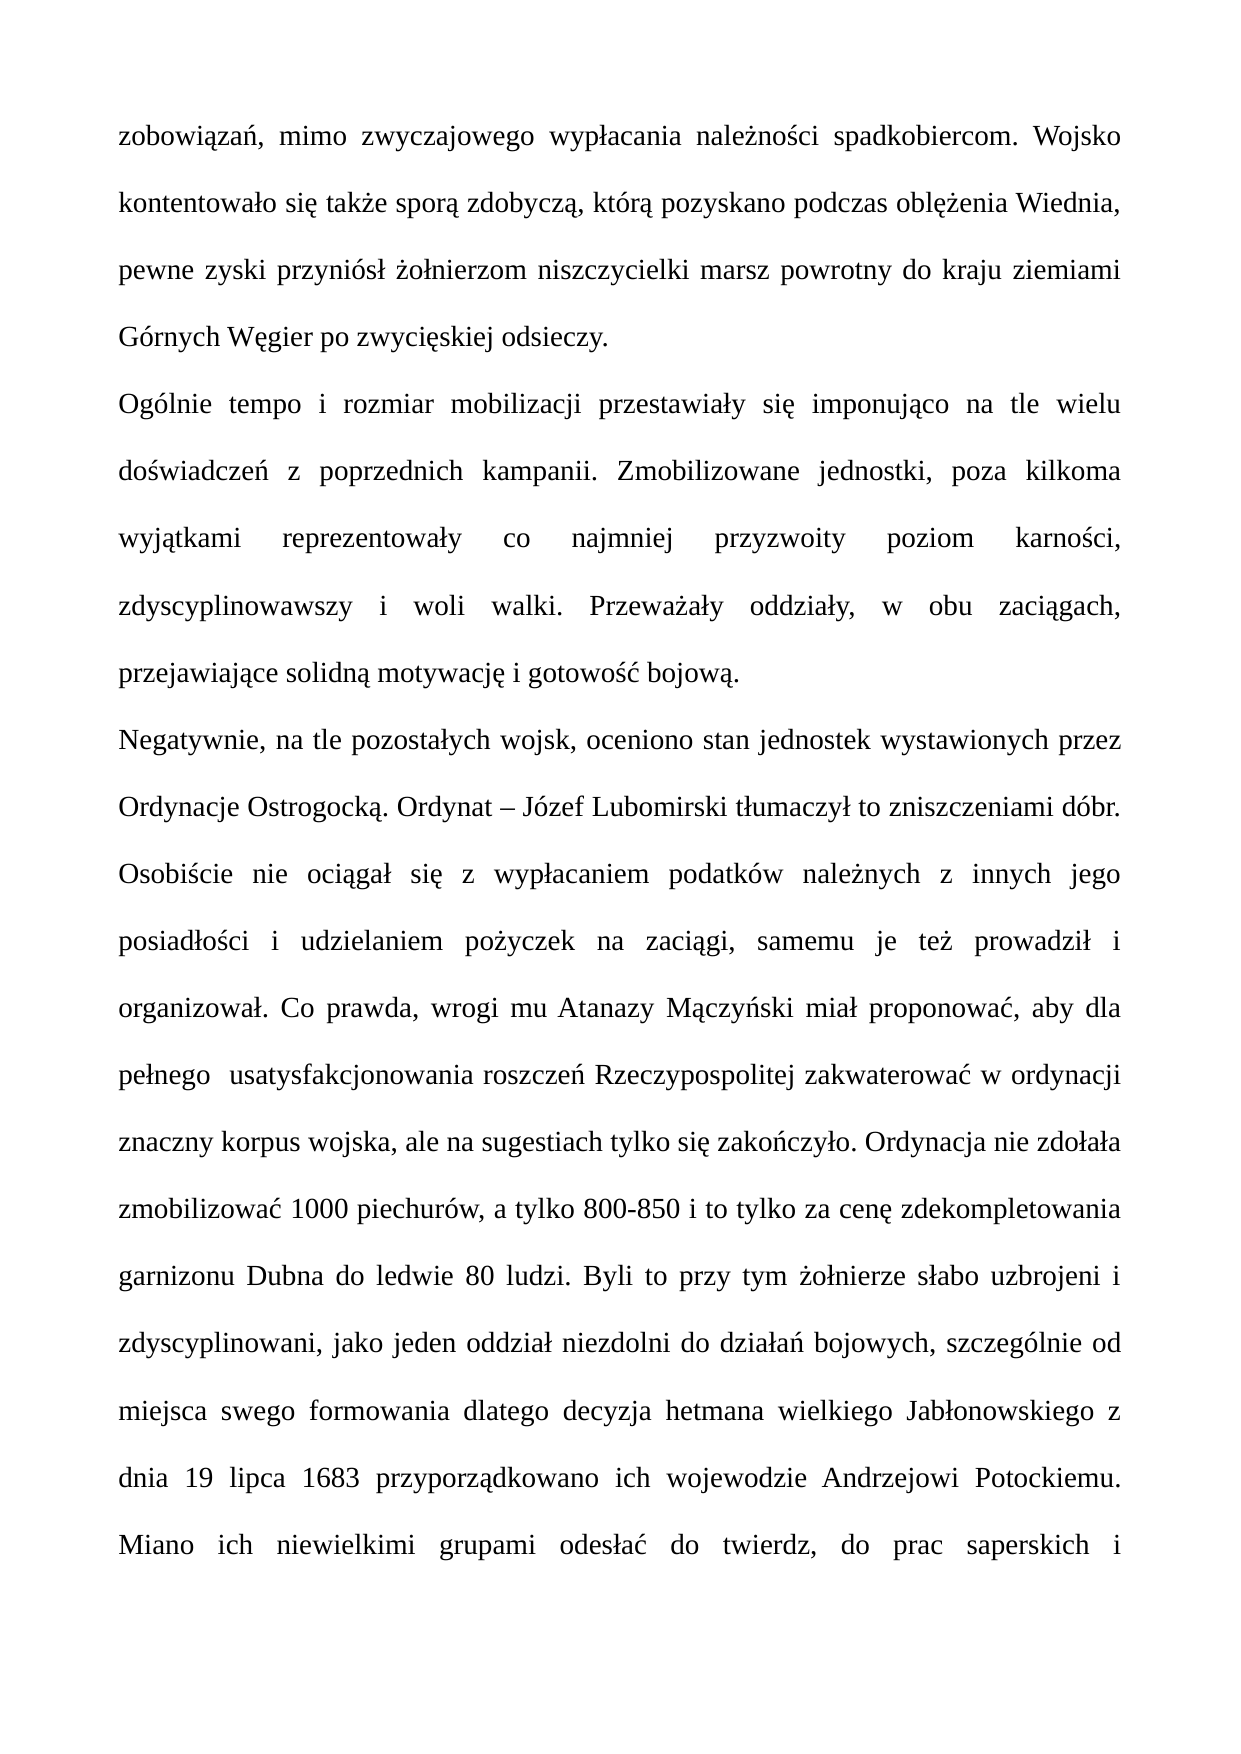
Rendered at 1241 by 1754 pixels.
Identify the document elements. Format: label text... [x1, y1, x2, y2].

text Ogólnie tempo i rozmiar mobilizacji przestawiały się imponująco na tle wielu doświadczeń z poprzednich kampanii. Zmobilizowane jednostki, poza kilkoma wyjątkami reprezentowały co najmniej przyzwoity poziom karności, zdyscyplinowawszy i woli walki. Przeważały oddziały, w obu zaciągach, przejawiające solidną motywację i gotowość bojową. [118, 386, 1122, 688]
text zobowiązań, mimo zwyczajowego wypłacania należności spadkobiercom. Wojsko kontentowało się także sporą zdobyczą, którą pozyskano podczas oblężenia Wiednia, pewne zyski przyniósł żołnierzom niszczycielki marsz powrotny do kraju ziemiami Górnych Węgier po zwycięskiej odsieczy. [118, 118, 1122, 353]
text Negatywnie, na tle pozostałych wojsk, oceniono stan jednostek wystawionych przez Ordynacje Ostrogocką. Ordynat – Józef Lubomirski tłumaczył to zniszczeniami dóbr. Osobiście nie ociągał się z wypłacaniem podatków należnych z innych jego posiadłości i udzielaniem pożyczek na zaciągi, samemu je też prowadził i organizował. Co prawda, wrogi mu Atanazy Mączyński miał proponować, aby dla pełnego usatysfakcjonowania roszczeń Rzeczypospolitej zakwaterować w ordynacji znaczny korpus wojska, ale na sugestiach tylko się zakończyło. Ordynacja nie zdołała zmobilizować 1000 piechurów, a tylko 800-850 i to tylko za cenę zdekompletowania garnizonu Dubna do ledwie 80 ludzi. Byli to przy tym żołnierze słabo uzbrojeni i zdyscyplinowani, jako jeden oddział niezdolni do działań bojowych, szczególnie od miejsca swego formowania dlatego decyzja hetmana wielkiego Jabłonowskiego z dnia 19 lipca 1683 przyporządkowano ich wojewodzie Andrzejowi Potockiemu. Miano ich niewielkimi grupami odesłać do twierdz, do prac saperskich i [118, 722, 1122, 1560]
